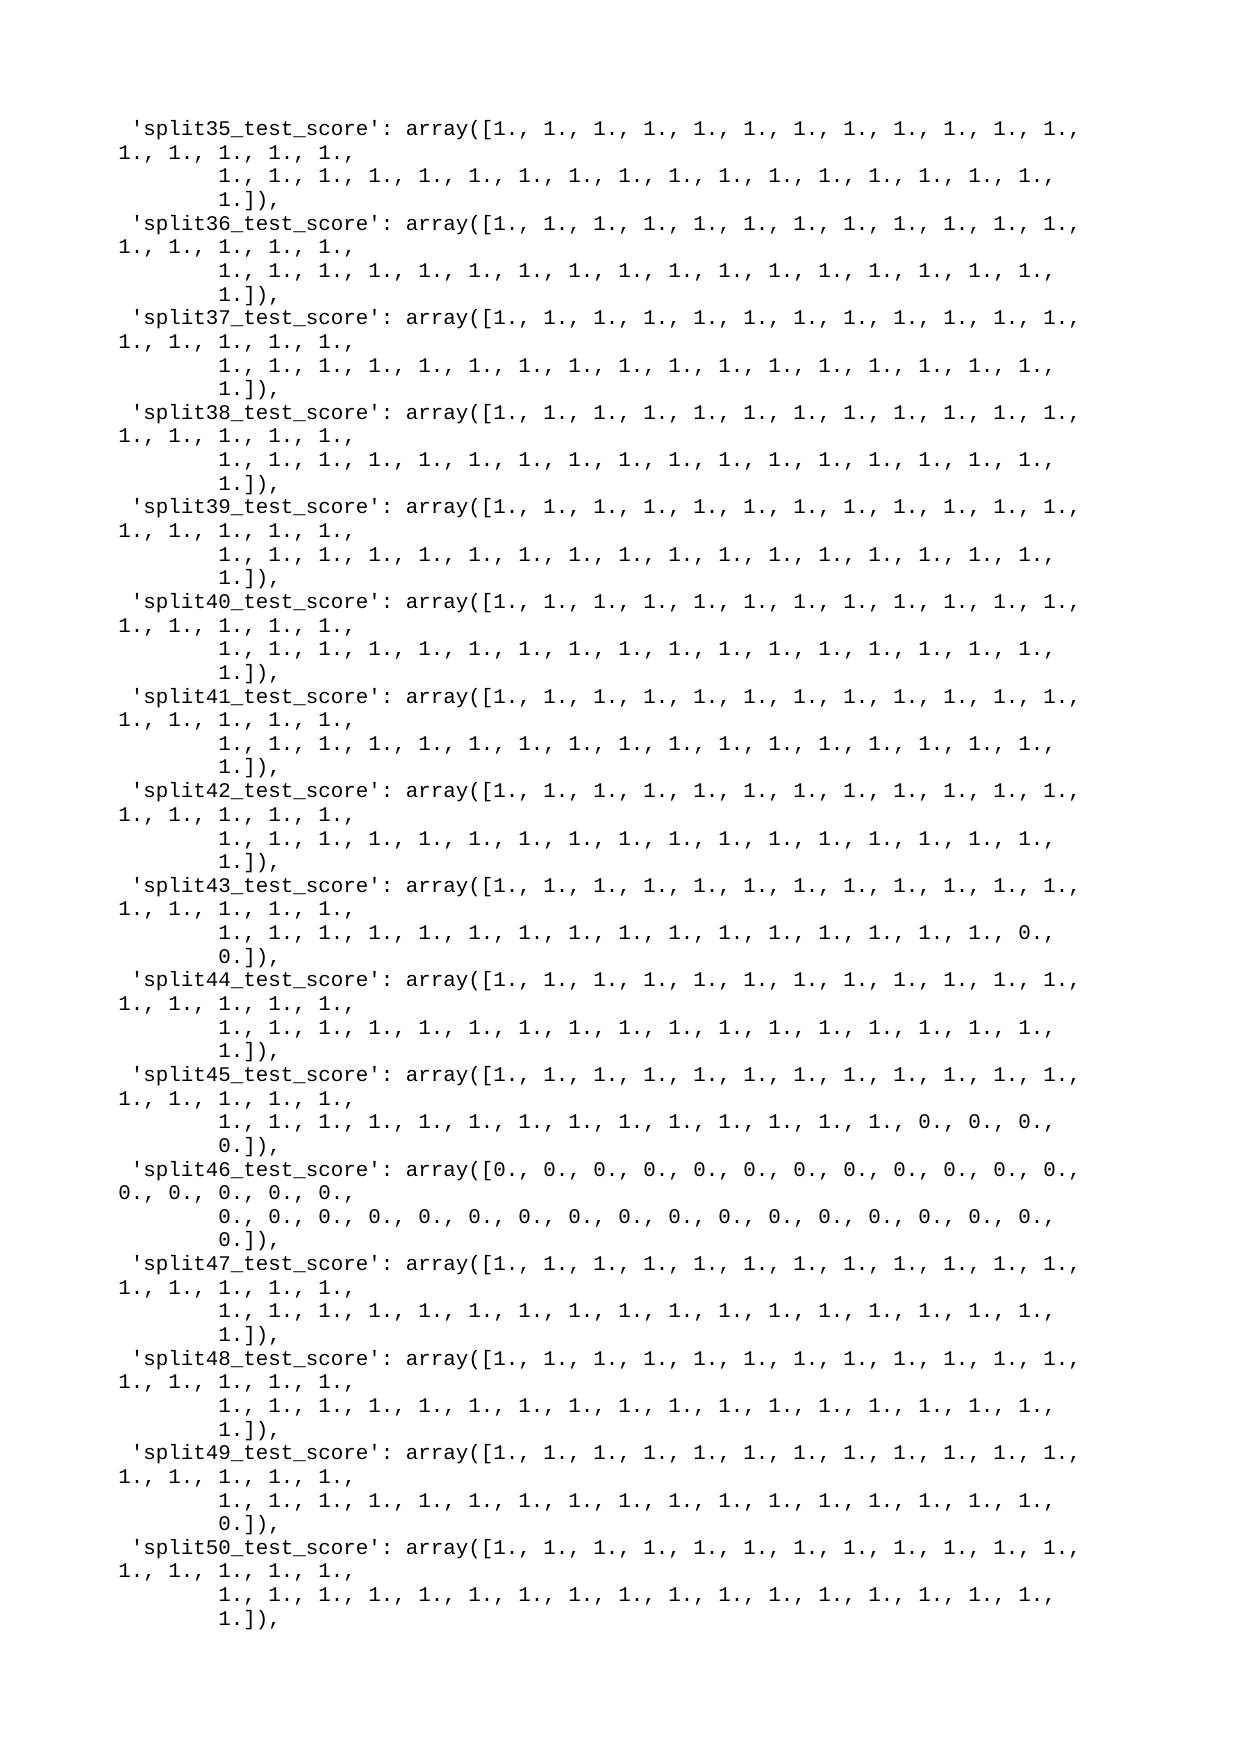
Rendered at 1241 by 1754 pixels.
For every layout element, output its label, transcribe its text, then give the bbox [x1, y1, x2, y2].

text 1.]), [118, 757, 1122, 780]
text 1., 1., 1., 1., 1., 1., 1., 1., 1., 1., 1., 1., 1., 1., 1., 1., 1., [118, 1584, 1122, 1608]
text 1., 1., 1., 1., 1., 1., 1., 1., 1., 1., 1., 1., 1., 1., 1., 1., 1., [118, 260, 1122, 284]
text 0.]), [118, 1513, 1122, 1537]
text 1., 1., 1., 1., 1., 1., 1., 1., 1., 1., 1., 1., 1., 1., 1., 1., 1., [118, 1395, 1122, 1419]
text 'split43_test_score': array([1., 1., 1., 1., 1., 1., 1., 1., 1., 1., 1., 1., 1., 1., 1., 1., 1., [118, 875, 1122, 922]
text 1., 1., 1., 1., 1., 1., 1., 1., 1., 1., 1., 1., 1., 1., 1., 1., 1., [118, 1489, 1122, 1513]
text 1., 1., 1., 1., 1., 1., 1., 1., 1., 1., 1., 1., 1., 1., 1., 1., 1., [118, 165, 1122, 189]
text 1., 1., 1., 1., 1., 1., 1., 1., 1., 1., 1., 1., 1., 1., 1., 1., 1., [118, 638, 1122, 662]
text 'split42_test_score': array([1., 1., 1., 1., 1., 1., 1., 1., 1., 1., 1., 1., 1., 1., 1., 1., 1., [118, 780, 1122, 827]
text 1., 1., 1., 1., 1., 1., 1., 1., 1., 1., 1., 1., 1., 1., 1., 1., 1., [118, 827, 1122, 851]
text 1.]), [118, 1608, 1122, 1631]
text 1.]), [118, 1040, 1122, 1064]
text 'split40_test_score': array([1., 1., 1., 1., 1., 1., 1., 1., 1., 1., 1., 1., 1., 1., 1., 1., 1., [118, 591, 1122, 638]
text 0., 0., 0., 0., 0., 0., 0., 0., 0., 0., 0., 0., 0., 0., 0., 0., 0., [118, 1206, 1122, 1229]
text 1., 1., 1., 1., 1., 1., 1., 1., 1., 1., 1., 1., 1., 1., 0., 0., 0., [118, 1111, 1122, 1135]
text 1.]), [118, 473, 1122, 496]
text 'split37_test_score': array([1., 1., 1., 1., 1., 1., 1., 1., 1., 1., 1., 1., 1., 1., 1., 1., 1., [118, 307, 1122, 354]
text 'split50_test_score': array([1., 1., 1., 1., 1., 1., 1., 1., 1., 1., 1., 1., 1., 1., 1., 1., 1., [118, 1537, 1122, 1584]
text 'split48_test_score': array([1., 1., 1., 1., 1., 1., 1., 1., 1., 1., 1., 1., 1., 1., 1., 1., 1., [118, 1348, 1122, 1395]
text 1.]), [118, 284, 1122, 307]
text 'split38_test_score': array([1., 1., 1., 1., 1., 1., 1., 1., 1., 1., 1., 1., 1., 1., 1., 1., 1., [118, 402, 1122, 449]
text 1.]), [118, 189, 1122, 213]
text 1., 1., 1., 1., 1., 1., 1., 1., 1., 1., 1., 1., 1., 1., 1., 1., 1., [118, 1017, 1122, 1040]
text 1., 1., 1., 1., 1., 1., 1., 1., 1., 1., 1., 1., 1., 1., 1., 1., 1., [118, 354, 1122, 378]
text 'split46_test_score': array([0., 0., 0., 0., 0., 0., 0., 0., 0., 0., 0., 0., 0., 0., 0., 0., 0., [118, 1158, 1122, 1206]
text 0.]), [118, 946, 1122, 969]
text 1., 1., 1., 1., 1., 1., 1., 1., 1., 1., 1., 1., 1., 1., 1., 1., 1., [118, 544, 1122, 567]
text 1.]), [118, 1419, 1122, 1442]
text 'split45_test_score': array([1., 1., 1., 1., 1., 1., 1., 1., 1., 1., 1., 1., 1., 1., 1., 1., 1., [118, 1064, 1122, 1111]
text 1.]), [118, 662, 1122, 686]
text 1., 1., 1., 1., 1., 1., 1., 1., 1., 1., 1., 1., 1., 1., 1., 1., 1., [118, 1300, 1122, 1324]
text 0.]), [118, 1229, 1122, 1253]
text 'split39_test_score': array([1., 1., 1., 1., 1., 1., 1., 1., 1., 1., 1., 1., 1., 1., 1., 1., 1., [118, 496, 1122, 544]
text 1.]), [118, 378, 1122, 402]
text 0.]), [118, 1135, 1122, 1158]
text 1.]), [118, 851, 1122, 875]
text 'split35_test_score': array([1., 1., 1., 1., 1., 1., 1., 1., 1., 1., 1., 1., 1., 1., 1., 1., 1., [118, 118, 1122, 165]
text 1.]), [118, 1324, 1122, 1348]
text 'split44_test_score': array([1., 1., 1., 1., 1., 1., 1., 1., 1., 1., 1., 1., 1., 1., 1., 1., 1., [118, 969, 1122, 1017]
text 1., 1., 1., 1., 1., 1., 1., 1., 1., 1., 1., 1., 1., 1., 1., 1., 1., [118, 733, 1122, 757]
text 'split47_test_score': array([1., 1., 1., 1., 1., 1., 1., 1., 1., 1., 1., 1., 1., 1., 1., 1., 1., [118, 1253, 1122, 1300]
text 1., 1., 1., 1., 1., 1., 1., 1., 1., 1., 1., 1., 1., 1., 1., 1., 0., [118, 922, 1122, 946]
text 1.]), [118, 567, 1122, 591]
text 1., 1., 1., 1., 1., 1., 1., 1., 1., 1., 1., 1., 1., 1., 1., 1., 1., [118, 449, 1122, 473]
text 'split36_test_score': array([1., 1., 1., 1., 1., 1., 1., 1., 1., 1., 1., 1., 1., 1., 1., 1., 1., [118, 213, 1122, 260]
text 'split41_test_score': array([1., 1., 1., 1., 1., 1., 1., 1., 1., 1., 1., 1., 1., 1., 1., 1., 1., [118, 686, 1122, 733]
text 'split49_test_score': array([1., 1., 1., 1., 1., 1., 1., 1., 1., 1., 1., 1., 1., 1., 1., 1., 1., [118, 1442, 1122, 1489]
